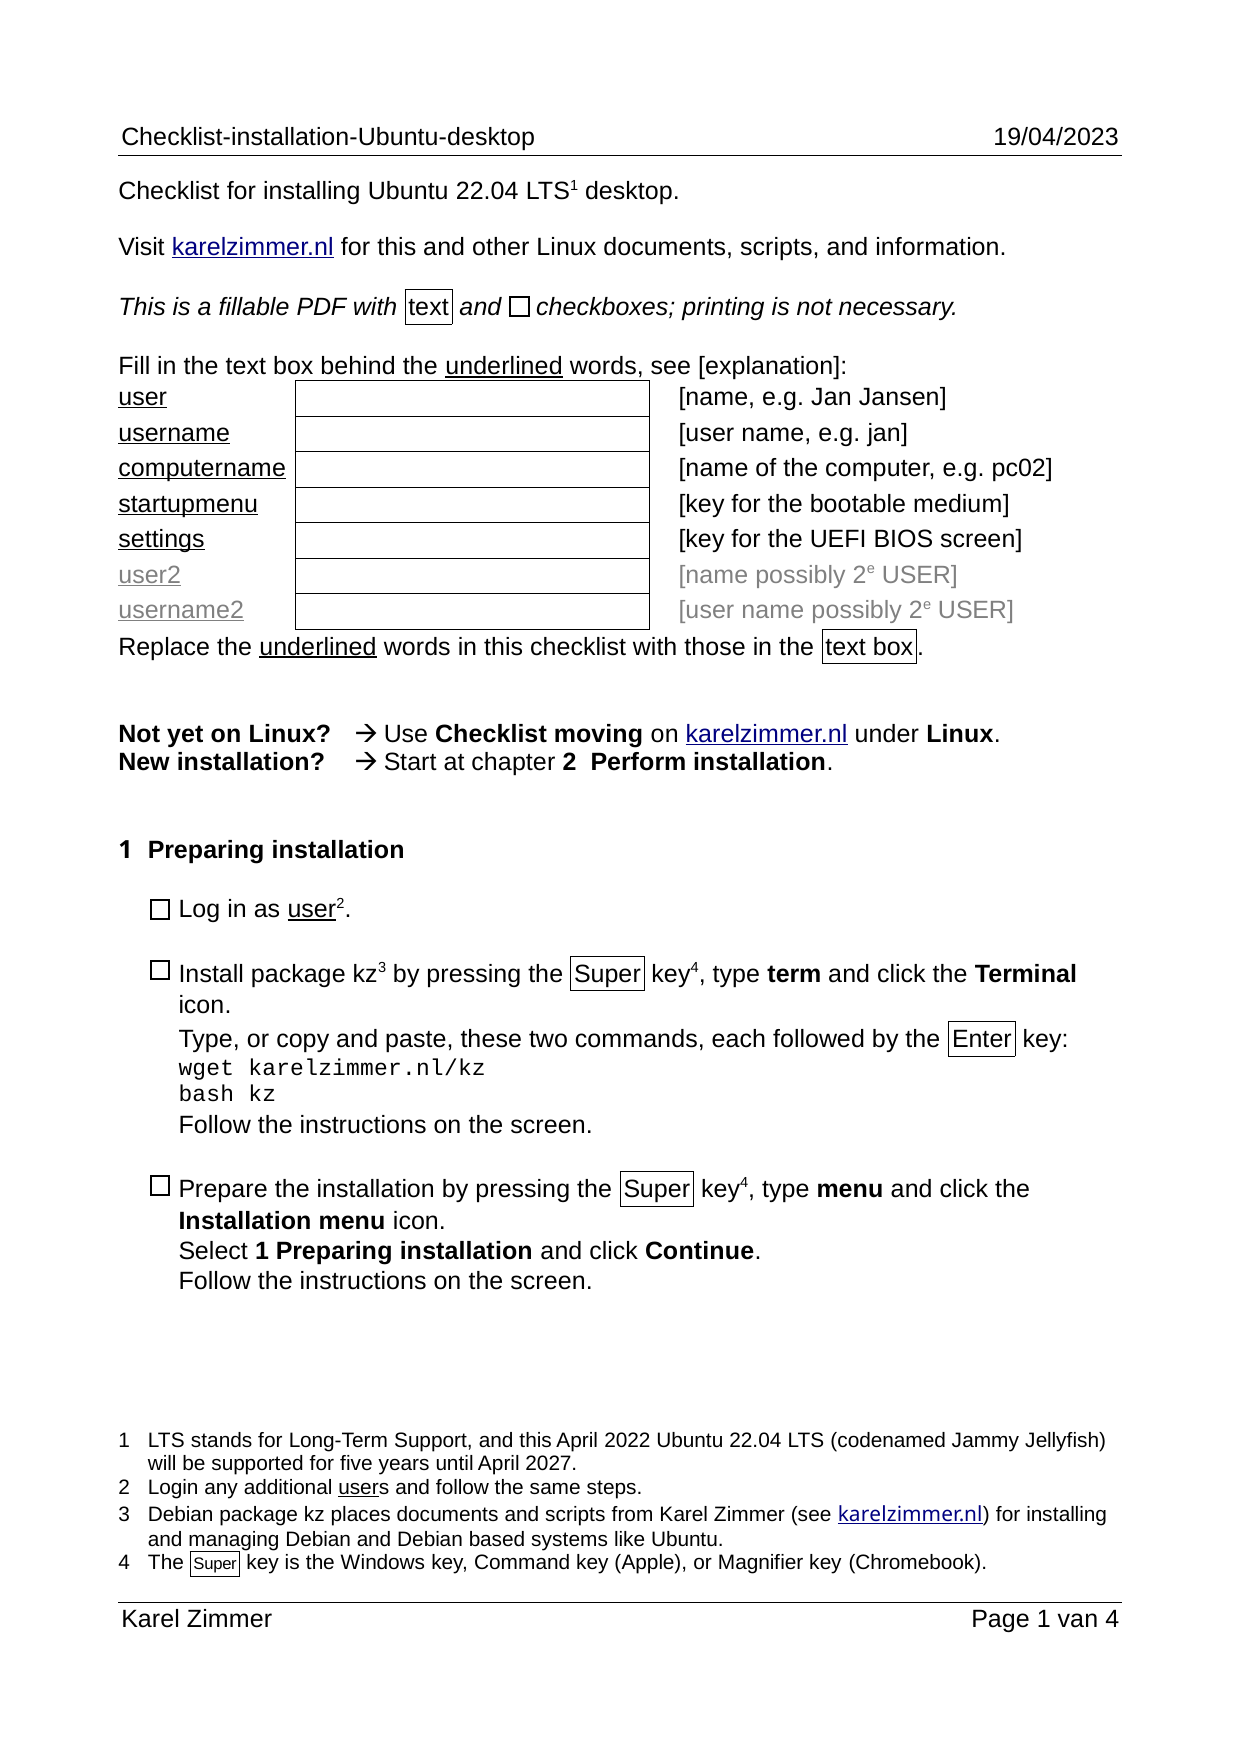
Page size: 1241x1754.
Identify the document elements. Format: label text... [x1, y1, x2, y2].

table_cell [141, 1170, 177, 1236]
text This is a fillable PDF with [118, 289, 405, 324]
text [name possibly 2e USER] [650, 558, 1122, 593]
table_cell [141, 1140, 177, 1170]
table_cell [141, 1236, 177, 1266]
table_cell [177, 1140, 1120, 1170]
table_cell [141, 1020, 177, 1110]
table_cell Prepare the installation by pressing the Super key4, type menu and click the Installation menu icon. [177, 1170, 1120, 1236]
table_cell [141, 1266, 177, 1296]
table_cell [141, 955, 177, 1020]
text USER2 [118, 558, 295, 593]
list Preparing installation [118, 832, 1122, 866]
text [key for the UEFI BIOS screen] [650, 522, 1122, 558]
text [key for the bootable medium] [650, 487, 1122, 522]
text SETTINGS [118, 522, 295, 558]
table_cell Install package kz by pressing the Super key, type term and click the Terminal icon. [177, 955, 1120, 1020]
table_cell Follow the instructions on the screen. [177, 1266, 1120, 1296]
text text [406, 290, 452, 324]
text USERname [118, 416, 295, 451]
text Checklist for installing Ubuntu 22.04 LTS desktop. [118, 177, 1122, 205]
text [name, e.g. Jan Jansen] [650, 380, 1122, 416]
text Replace the underlined words in this checklist with those in the [118, 629, 822, 664]
text [name of the computer, e.g. pc02] [650, 451, 1122, 487]
text LTS stands for Long-Term Support, and this April 2022 Ubuntu 22.04 LTS (codenamed Jammy Jellyfish) will be supported for five years until April 2027. [118, 1428, 1122, 1475]
text Not yet on Linux?  Use Checklist moving on karelzimmer.nl under Linux. [118, 720, 1122, 748]
table_cell [141, 925, 177, 955]
text user [118, 380, 295, 416]
table_header Log in as USER. [177, 894, 1120, 924]
text Visit karelzimmer.nl for this and other Linux documents, scripts, and information. [118, 233, 1122, 261]
text New installation?  Start at chapter 2 Perform installation. [118, 748, 1122, 776]
table_cell [141, 1110, 177, 1140]
text STARTupMEnU [118, 487, 295, 522]
text COMPUTERNAme [118, 451, 295, 487]
text [user name, e.g. jan] [650, 416, 1122, 451]
text text box [823, 630, 916, 663]
text and checkboxes; printing is not necessary. [453, 289, 1122, 324]
table_cell [177, 925, 1120, 955]
table_header [141, 894, 177, 924]
text USERName2 [118, 593, 295, 629]
text [user name possibly 2e USER] [650, 593, 1122, 629]
text Fill in the text box behind the underlined words, see [explanation]: [118, 352, 1122, 380]
text . [917, 629, 1122, 664]
table_cell Follow the instructions on the screen. [177, 1110, 1120, 1140]
table_cell Type, or copy and paste, these two commands, each followed by the Enter key: wget karelzimmer.nl/kz bash kz [177, 1020, 1120, 1110]
table_cell Select 1 Preparing installation and click Continue. [177, 1236, 1120, 1266]
